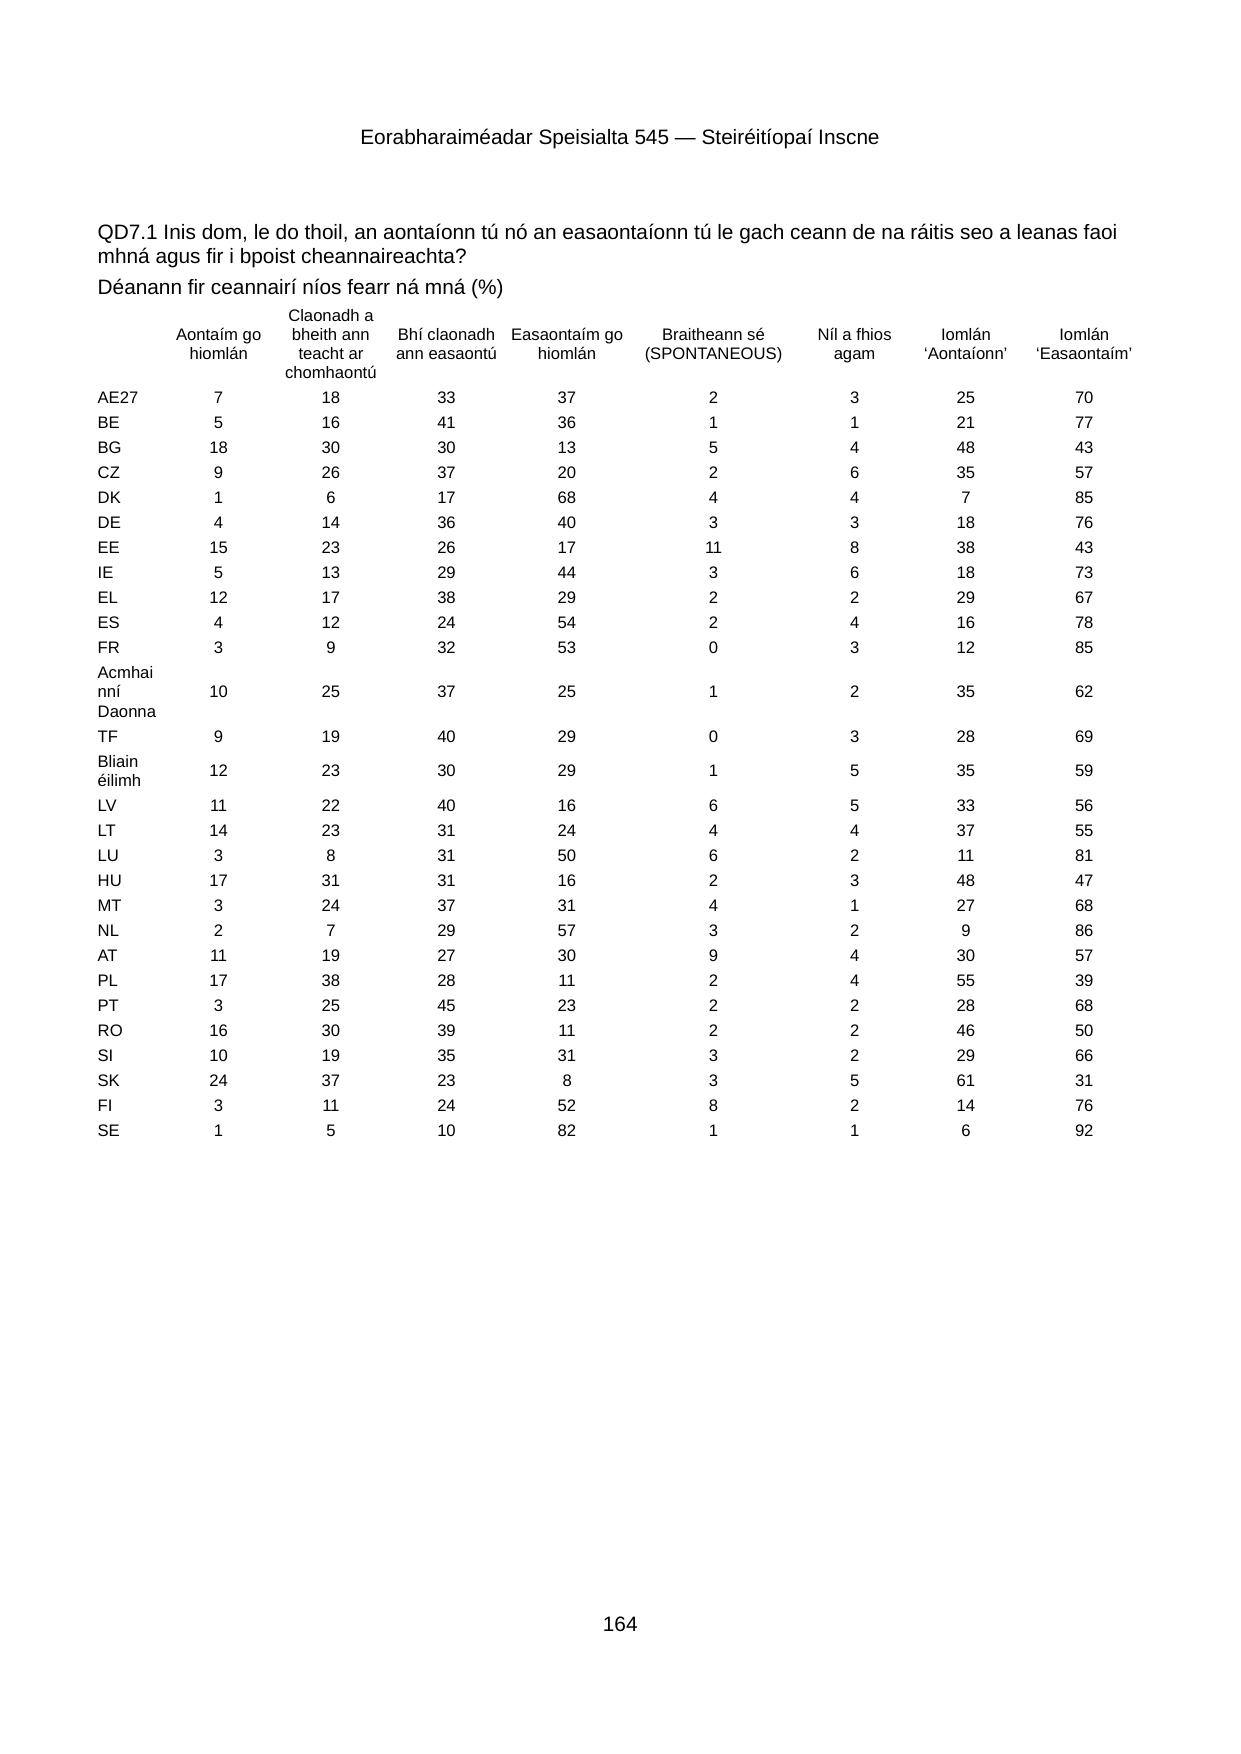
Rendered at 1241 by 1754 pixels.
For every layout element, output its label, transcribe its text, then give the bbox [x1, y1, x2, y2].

table_cell 29 [507, 724, 627, 748]
table_cell 15 [162, 535, 275, 560]
table_cell Aontaím go hiomlán [162, 303, 275, 385]
table_cell 4 [627, 818, 800, 843]
table_cell RO [95, 1018, 162, 1043]
table_cell 3 [162, 893, 275, 918]
table_cell 31 [386, 868, 507, 893]
table_cell 25 [275, 993, 386, 1018]
table_cell 29 [386, 560, 507, 585]
table_cell 31 [507, 893, 627, 918]
table_cell 2 [800, 1093, 909, 1118]
table_cell 24 [386, 1093, 507, 1118]
table_cell 48 [909, 868, 1022, 893]
table_cell 2 [800, 660, 909, 723]
table_cell 37 [275, 1068, 386, 1093]
table_cell 39 [1022, 968, 1146, 993]
table_cell 2 [800, 1018, 909, 1043]
table_cell EL [95, 585, 162, 610]
table_cell AE27 [95, 385, 162, 410]
table_cell PT [95, 993, 162, 1018]
table_cell 57 [1022, 943, 1146, 968]
table_cell 16 [507, 868, 627, 893]
table_cell 3 [162, 1093, 275, 1118]
table_cell LV [95, 793, 162, 818]
table_cell 68 [507, 485, 627, 510]
table_cell 10 [162, 660, 275, 723]
table_header QD7.1 Inis dom, le do thoil, an aontaíonn tú nó an easaontaíonn tú le gach ceann de na ráitis seo a leanas faoi mhná agus fir i bpoist cheannaireachta? [95, 217, 1146, 270]
table_cell 3 [627, 510, 800, 535]
table_cell 26 [275, 460, 386, 485]
table_cell 2 [627, 460, 800, 485]
table_cell 4 [800, 610, 909, 635]
table_cell 12 [909, 635, 1022, 660]
table_cell HU [95, 868, 162, 893]
table_cell 38 [275, 968, 386, 993]
table_cell 2 [800, 843, 909, 868]
table_cell 32 [386, 635, 507, 660]
table_cell 0 [627, 724, 800, 748]
table_cell BG [95, 435, 162, 460]
table_cell 5 [627, 435, 800, 460]
table_cell 37 [507, 385, 627, 410]
table_cell 2 [627, 385, 800, 410]
table_cell 29 [909, 585, 1022, 610]
table_cell 47 [1022, 868, 1146, 893]
table_cell 8 [627, 1093, 800, 1118]
table_cell 2 [627, 993, 800, 1018]
table_cell 57 [507, 918, 627, 943]
table_cell 1 [800, 893, 909, 918]
table_cell 6 [275, 485, 386, 510]
table_cell 2 [800, 993, 909, 1018]
table_cell 2 [800, 918, 909, 943]
table_cell 27 [909, 893, 1022, 918]
table_cell 48 [909, 435, 1022, 460]
table_cell 29 [507, 585, 627, 610]
table_cell 31 [507, 1043, 627, 1068]
table_cell 59 [1022, 749, 1146, 793]
table_cell 1 [162, 1118, 275, 1143]
table_cell Bhí claonadh ann easaontú [386, 303, 507, 385]
table_cell 30 [507, 943, 627, 968]
table_cell SI [95, 1043, 162, 1068]
table_cell 17 [275, 585, 386, 610]
table_cell 11 [162, 793, 275, 818]
table_cell 6 [909, 1118, 1022, 1143]
table_cell 31 [275, 868, 386, 893]
table_cell 4 [800, 943, 909, 968]
table_cell Braitheann sé (SPONTANEOUS) [627, 303, 800, 385]
table_cell 3 [627, 560, 800, 585]
table_cell 23 [386, 1068, 507, 1093]
table_cell Déanann fir ceannairí níos fearr ná mná (%) [95, 270, 1146, 303]
table_cell CZ [95, 460, 162, 485]
table_cell 13 [275, 560, 386, 585]
table_cell 28 [909, 724, 1022, 748]
table_cell 9 [909, 918, 1022, 943]
table_cell 19 [275, 943, 386, 968]
table_cell Acmhainní Daonna [95, 660, 162, 723]
table_cell 38 [909, 535, 1022, 560]
table_cell 25 [275, 660, 386, 723]
table_cell 16 [162, 1018, 275, 1043]
table_cell 35 [909, 749, 1022, 793]
table_cell 43 [1022, 535, 1146, 560]
table_cell 37 [909, 818, 1022, 843]
table_cell 3 [800, 724, 909, 748]
table_cell 24 [275, 893, 386, 918]
table_cell 31 [386, 843, 507, 868]
table_cell 11 [507, 968, 627, 993]
table_cell 76 [1022, 510, 1146, 535]
table_cell 68 [1022, 893, 1146, 918]
table_cell 54 [507, 610, 627, 635]
table_cell 22 [275, 793, 386, 818]
table_cell LT [95, 818, 162, 843]
table_cell 3 [800, 510, 909, 535]
table_cell DE [95, 510, 162, 535]
table_cell 86 [1022, 918, 1146, 943]
table_cell Easaontaím go hiomlán [507, 303, 627, 385]
table_cell 30 [909, 943, 1022, 968]
table_cell 55 [1022, 818, 1146, 843]
table_cell 4 [627, 485, 800, 510]
table_cell 1 [627, 410, 800, 435]
table_cell IE [95, 560, 162, 585]
table_cell 43 [1022, 435, 1146, 460]
table_cell 2 [627, 868, 800, 893]
table_cell 9 [627, 943, 800, 968]
table_cell 2 [800, 1043, 909, 1068]
table_cell 14 [275, 510, 386, 535]
table_cell 25 [909, 385, 1022, 410]
table_cell 7 [275, 918, 386, 943]
table_cell 2 [800, 585, 909, 610]
table_cell 29 [507, 749, 627, 793]
table_cell 9 [275, 635, 386, 660]
table_cell 46 [909, 1018, 1022, 1043]
table_cell 81 [1022, 843, 1146, 868]
table_cell 40 [386, 793, 507, 818]
table_cell 3 [162, 993, 275, 1018]
table_cell 1 [162, 485, 275, 510]
table_cell 6 [627, 793, 800, 818]
table_cell 23 [275, 749, 386, 793]
table_cell 24 [507, 818, 627, 843]
table_cell 14 [909, 1093, 1022, 1118]
table_cell 8 [275, 843, 386, 868]
table_cell Claonadh a bheith ann teacht ar chomhaontú [275, 303, 386, 385]
table_cell 35 [386, 1043, 507, 1068]
table_cell 7 [162, 385, 275, 410]
table_cell 25 [507, 660, 627, 723]
table_cell 30 [386, 435, 507, 460]
table_cell 11 [162, 943, 275, 968]
table_cell 28 [909, 993, 1022, 1018]
table_cell 29 [386, 918, 507, 943]
table_cell 3 [162, 635, 275, 660]
table_cell 62 [1022, 660, 1146, 723]
table_cell EE [95, 535, 162, 560]
table_cell 9 [162, 724, 275, 748]
table_cell 3 [800, 635, 909, 660]
table_cell SE [95, 1118, 162, 1143]
table_cell 17 [386, 485, 507, 510]
table_cell NL [95, 918, 162, 943]
table_cell 30 [386, 749, 507, 793]
table_cell 16 [507, 793, 627, 818]
table_cell 35 [909, 460, 1022, 485]
table_cell 44 [507, 560, 627, 585]
table_cell 1 [627, 660, 800, 723]
table_cell 10 [386, 1118, 507, 1143]
table_cell 23 [507, 993, 627, 1018]
table_cell 7 [909, 485, 1022, 510]
table_cell 9 [162, 460, 275, 485]
table_cell FI [95, 1093, 162, 1118]
table_cell 37 [386, 460, 507, 485]
table_cell 17 [162, 868, 275, 893]
table_cell 8 [800, 535, 909, 560]
table_cell 85 [1022, 635, 1146, 660]
table_cell 66 [1022, 1043, 1146, 1068]
table_cell 23 [275, 818, 386, 843]
table_cell 5 [800, 749, 909, 793]
table_cell 14 [162, 818, 275, 843]
table_cell 8 [507, 1068, 627, 1093]
table_cell TF [95, 724, 162, 748]
table_cell 17 [507, 535, 627, 560]
table_cell 2 [627, 968, 800, 993]
table_cell 24 [386, 610, 507, 635]
table_cell 4 [162, 510, 275, 535]
table_cell 18 [909, 560, 1022, 585]
table_cell DK [95, 485, 162, 510]
table_cell 4 [800, 818, 909, 843]
table_cell 1 [627, 749, 800, 793]
table_cell 1 [800, 410, 909, 435]
table_cell 11 [909, 843, 1022, 868]
table_cell Iomlán ‘Aontaíonn’ [909, 303, 1022, 385]
table_cell 5 [800, 793, 909, 818]
table_cell 1 [800, 1118, 909, 1143]
table_cell 0 [627, 635, 800, 660]
table_cell 12 [275, 610, 386, 635]
table_cell 41 [386, 410, 507, 435]
table_cell 24 [162, 1068, 275, 1093]
table_cell 10 [162, 1043, 275, 1068]
table_cell 5 [800, 1068, 909, 1093]
table_cell 70 [1022, 385, 1146, 410]
table_cell 16 [909, 610, 1022, 635]
table_cell 20 [507, 460, 627, 485]
table_cell 4 [800, 485, 909, 510]
table_cell Níl a fhios agam [800, 303, 909, 385]
table_cell 28 [386, 968, 507, 993]
table_cell 3 [800, 385, 909, 410]
table_cell [95, 303, 162, 385]
table_cell 68 [1022, 993, 1146, 1018]
table_cell AT [95, 943, 162, 968]
table_cell 31 [1022, 1068, 1146, 1093]
table_cell 61 [909, 1068, 1022, 1093]
table_cell FR [95, 635, 162, 660]
table_cell 39 [386, 1018, 507, 1043]
table_cell 2 [627, 1018, 800, 1043]
table_cell 27 [386, 943, 507, 968]
table_cell 11 [507, 1018, 627, 1043]
table_cell 30 [275, 1018, 386, 1043]
table_cell 4 [162, 610, 275, 635]
table_cell 4 [800, 435, 909, 460]
table_cell 50 [1022, 1018, 1146, 1043]
table_cell 11 [275, 1093, 386, 1118]
table_cell BE [95, 410, 162, 435]
table_cell 12 [162, 749, 275, 793]
table_cell 29 [909, 1043, 1022, 1068]
table_cell 5 [275, 1118, 386, 1143]
table_cell 37 [386, 660, 507, 723]
table_cell 6 [800, 460, 909, 485]
table_cell 2 [627, 585, 800, 610]
table_cell Bliain éilimh [95, 749, 162, 793]
table_cell 78 [1022, 610, 1146, 635]
table_cell 4 [627, 893, 800, 918]
table_cell 92 [1022, 1118, 1146, 1143]
table_cell LU [95, 843, 162, 868]
table_cell 35 [909, 660, 1022, 723]
table_cell 4 [800, 968, 909, 993]
table_cell 6 [800, 560, 909, 585]
table_cell 3 [627, 918, 800, 943]
table_cell 1 [627, 1118, 800, 1143]
table_cell 82 [507, 1118, 627, 1143]
table_cell 56 [1022, 793, 1146, 818]
table_cell 26 [386, 535, 507, 560]
table_cell 17 [162, 968, 275, 993]
table_cell 3 [800, 868, 909, 893]
table_cell 13 [507, 435, 627, 460]
table_cell 18 [909, 510, 1022, 535]
table_cell 19 [275, 724, 386, 748]
table_cell 37 [386, 893, 507, 918]
table_cell 85 [1022, 485, 1146, 510]
table_cell 5 [162, 560, 275, 585]
table_cell 3 [627, 1068, 800, 1093]
table_cell 31 [386, 818, 507, 843]
table_cell 40 [386, 724, 507, 748]
table_cell 77 [1022, 410, 1146, 435]
table_cell 16 [275, 410, 386, 435]
table_cell 2 [627, 610, 800, 635]
table_cell 18 [275, 385, 386, 410]
table_cell 73 [1022, 560, 1146, 585]
table_cell 38 [386, 585, 507, 610]
table_cell 52 [507, 1093, 627, 1118]
table_cell 18 [162, 435, 275, 460]
table_cell 3 [162, 843, 275, 868]
table_cell 21 [909, 410, 1022, 435]
table_cell 69 [1022, 724, 1146, 748]
table_cell 57 [1022, 460, 1146, 485]
table_cell 2 [162, 918, 275, 943]
table_cell MT [95, 893, 162, 918]
table_cell 36 [507, 410, 627, 435]
table_cell 50 [507, 843, 627, 868]
table_cell 11 [627, 535, 800, 560]
table_cell 36 [386, 510, 507, 535]
table_cell 55 [909, 968, 1022, 993]
table_cell 76 [1022, 1093, 1146, 1118]
table_cell 5 [162, 410, 275, 435]
table_cell 53 [507, 635, 627, 660]
table_cell 30 [275, 435, 386, 460]
table_cell 19 [275, 1043, 386, 1068]
table_cell SK [95, 1068, 162, 1093]
table_cell PL [95, 968, 162, 993]
table_cell 6 [627, 843, 800, 868]
table_cell 3 [627, 1043, 800, 1068]
table_cell 12 [162, 585, 275, 610]
table_cell Iomlán ‘Easaontaím’ [1022, 303, 1146, 385]
table_cell 45 [386, 993, 507, 1018]
table_cell 33 [386, 385, 507, 410]
table_cell 67 [1022, 585, 1146, 610]
table_cell 33 [909, 793, 1022, 818]
table_cell 40 [507, 510, 627, 535]
table_cell ES [95, 610, 162, 635]
table_cell 23 [275, 535, 386, 560]
